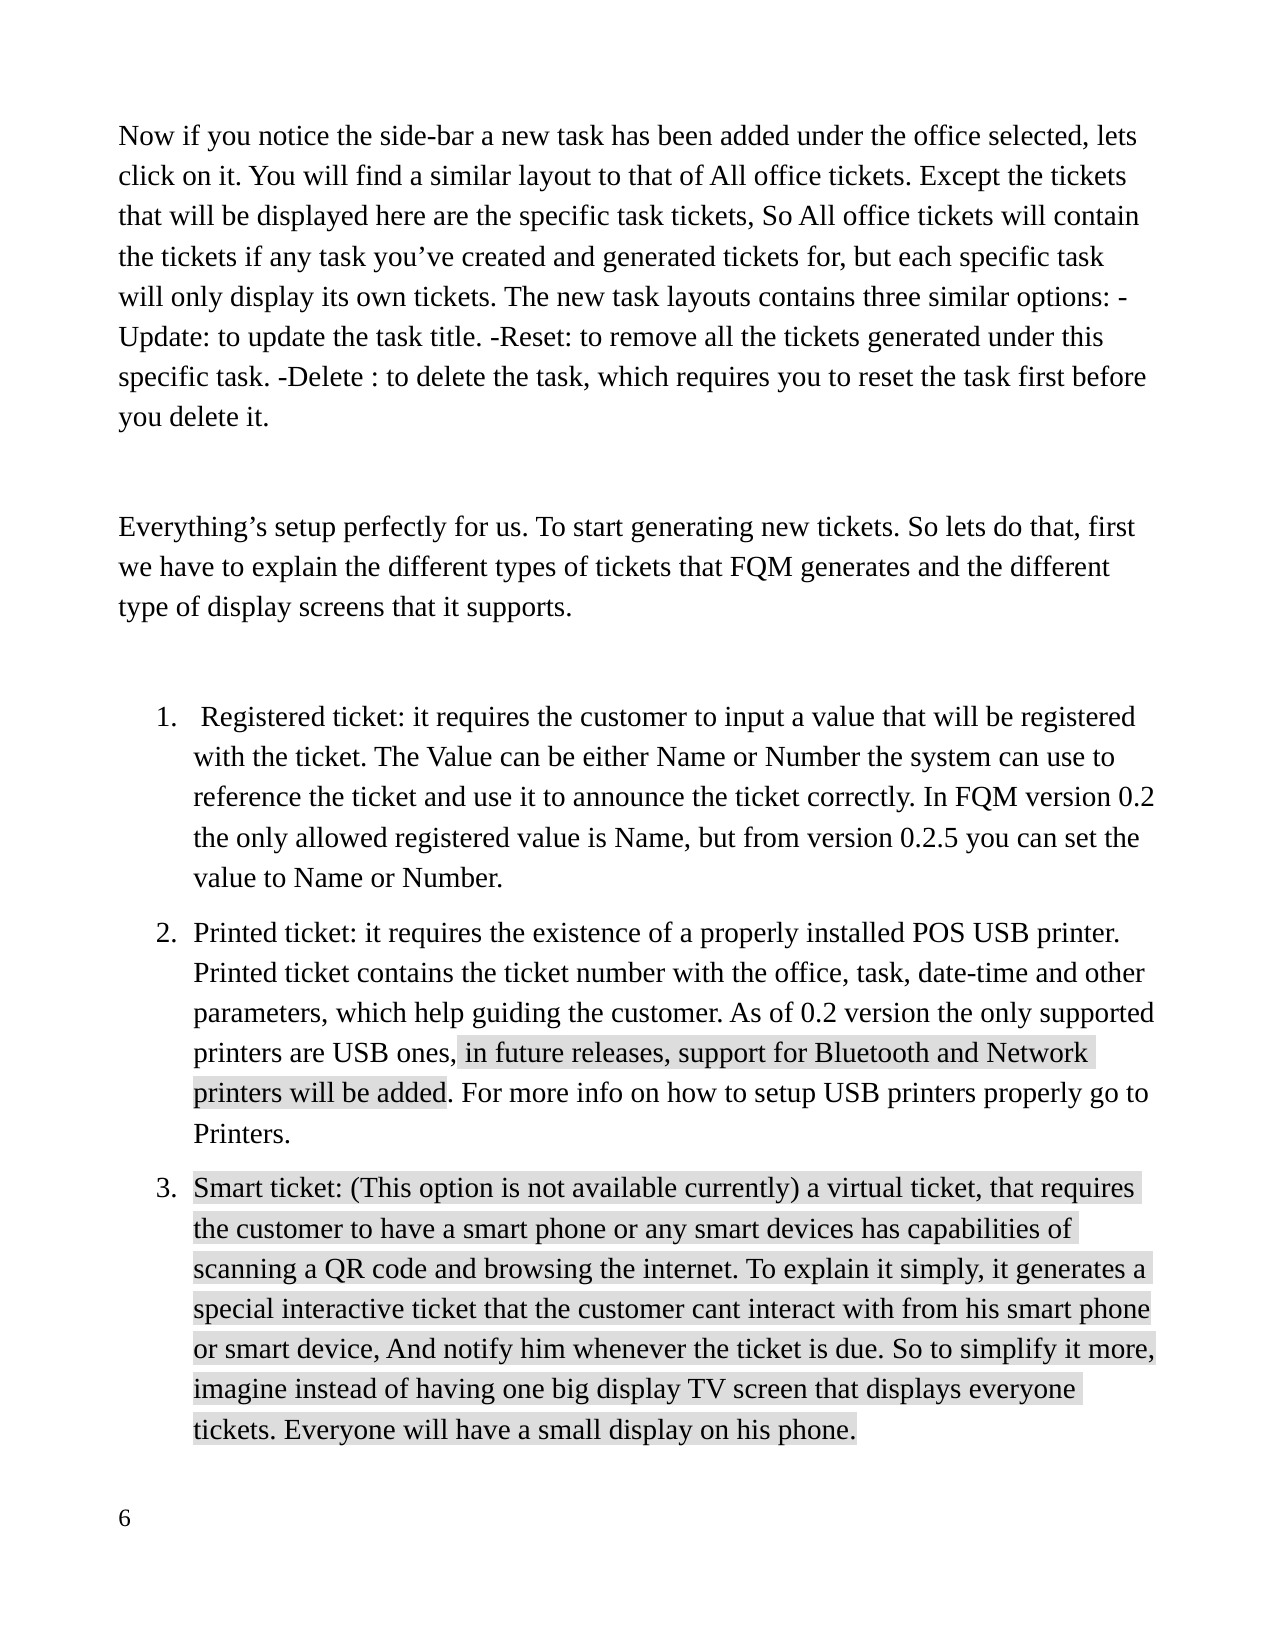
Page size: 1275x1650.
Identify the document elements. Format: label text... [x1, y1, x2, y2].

list Smart ticket: (This option is not available currently) a virtual ticket, that requires the customer to have a smart phone or any smart devices has capabilities of scanning a QR code and browsing the internet. To explain it simply, it generates a special interactive ticket that the customer cant interact with from his smart phone or smart device, And notify him whenever the ticket is due. So to simplify it more, imagine instead of having one big display TV screen that displays everyone tickets. Everyone will have a small display on his phone. [156, 1171, 1157, 1445]
list Registered ticket: it requires the customer to input a value that will be registered with the ticket. The Value can be either Name or Number the system can use to reference the ticket and use it to announce the ticket correctly. In FQM version 0.2 the only allowed registered value is Name, but from version 0.2.5 you can set the value to Name or Number. [156, 699, 1157, 893]
text Everything’s setup perfectly for us. To start generating new tickets. So lets do that, first we have to explain the different types of tickets that FQM generates and the different type of display screens that it supports. [118, 509, 1157, 623]
text Now if you notice the side-bar a new task has been added under the office selected, lets click on it. You will find a similar layout to that of All office tickets. Except the tickets that will be displayed here are the specific task tickets, So All office tickets will contain the tickets if any task you’ve created and generated tickets for, but each specific task will only display its own tickets. The new task layouts contains three similar options: -Update: to update the task title. -Reset: to remove all the tickets generated under this specific task. -Delete : to delete the task, which requires you to reset the task first before you delete it. [118, 118, 1157, 433]
list Printed ticket: it requires the existence of a properly installed POS USB printer. Printed ticket contains the ticket number with the office, task, date-time and other parameters, which help guiding the customer. As of 0.2 version the only supported printers are USB ones, in future releases, support for Bluetooth and Network printers will be added. For more info on how to setup USB printers properly go to Printers. [156, 915, 1157, 1149]
